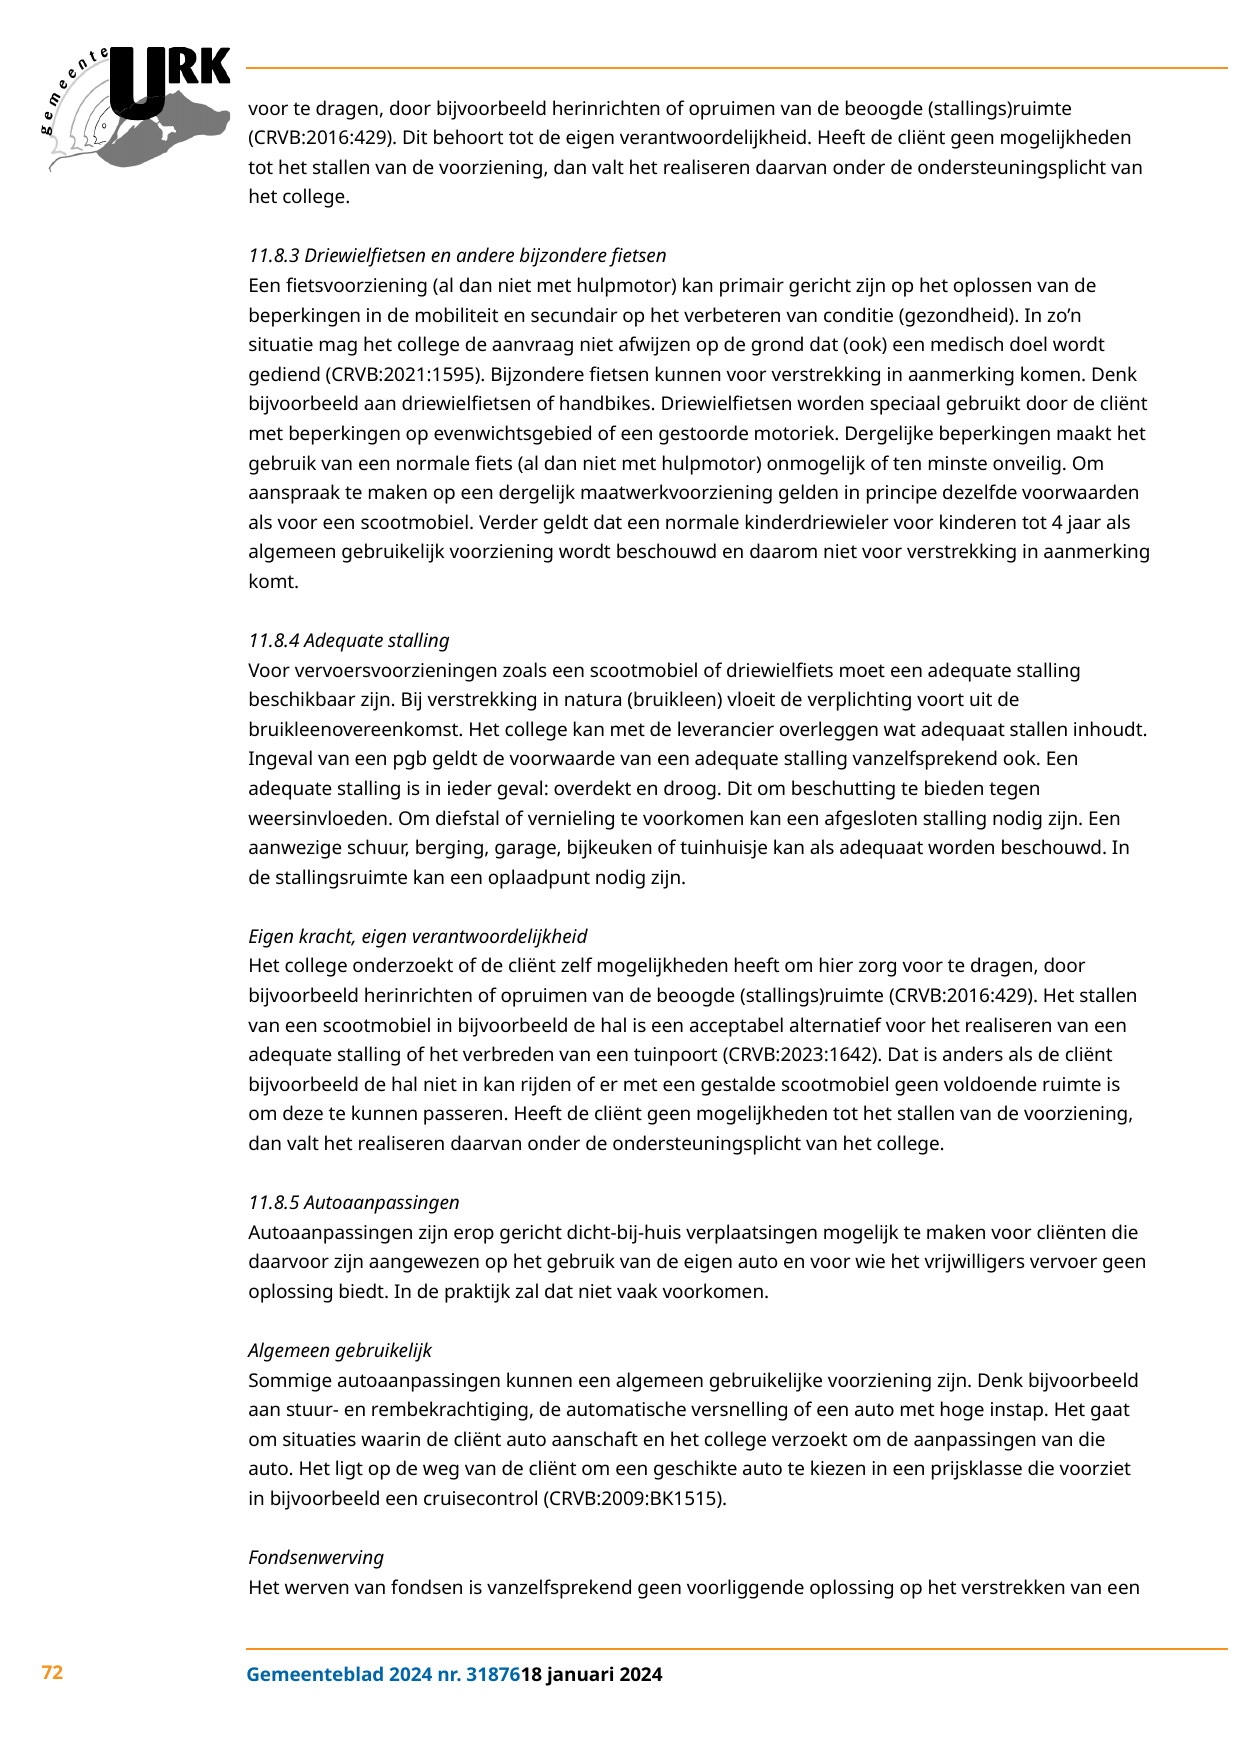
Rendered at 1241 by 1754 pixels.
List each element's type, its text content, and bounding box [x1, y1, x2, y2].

text voor te dragen, door bijvoorbeeld herinrichten of opruimen van de beoogde (stallings)ruimte (CRVB:2016:429). Dit behoort tot de eigen verantwoordelijkheid. Heeft de cliënt geen mogelijkheden tot het stallen van de voorziening, dan valt het realiseren daarvan onder de ondersteuningsplicht van het college. [248, 95, 1152, 209]
text Het college onderzoekt of de cliënt zelf mogelijkheden heeft om hier zorg voor te dragen, door bijvoorbeeld herinrichten of opruimen van de beoogde (stallings)ruimte (CRVB:2016:429). Het stallen van een scootmobiel in bijvoorbeeld de hal is een acceptabel alternatief voor het realiseren van een adequate stalling of het verbreden van een tuinpoort (CRVB:2023:1642). Dat is anders als de cliënt bijvoorbeeld de hal niet in kan rijden of er met een gestalde scootmobiel geen voldoende ruimte is om deze te kunnen passeren. Heeft de cliënt geen mogelijkheden tot het stallen van de voorziening, dan valt het realiseren daarvan onder de ondersteuningsplicht van het college. [248, 953, 1152, 1156]
picture [41, 47, 231, 172]
text Autoaanpassingen zijn erop gericht dicht-bij-huis verplaatsingen mogelijk te maken voor cliënten die daarvoor zijn aangewezen op het gebruik van de eigen auto en voor wie het vrijwilligers vervoer geen oplossing biedt. In de praktijk zal dat niet vaak voorkomen. [248, 1219, 1152, 1304]
text Het werven van fondsen is vanzelfsprekend geen voorliggende oplossing op het verstrekken van een [248, 1574, 1152, 1600]
text 11.8.5 Autoaanpassingen [248, 1189, 1152, 1215]
text 11.8.3 Driewielfietsen en andere bijzondere fietsen [248, 243, 1152, 268]
text Eigen kracht, eigen verantwoordelijkheid [248, 923, 1152, 949]
text Voor vervoersvoorzieningen zoals een scootmobiel of driewielfiets moet een adequate stalling beschikbaar zijn. Bij verstrekking in natura (bruikleen) vloeit de verplichting voort uit de bruikleenovereenkomst. Het college kan met de leverancier overleggen wat adequaat stallen inhoudt. Ingeval van een pgb geldt de voorwaarde van een adequate stalling vanzelfsprekend ook. Een adequate stalling is in ieder geval: overdekt en droog. Dit om beschutting te bieden tegen weersinvloeden. Om diefstal of vernieling te voorkomen kan een afgesloten stalling nodig zijn. Een aanwezige schuur, berging, garage, bijkeuken of tuinhuisje kan als adequaat worden beschouwd. In de stallingsruimte kan een oplaadpunt nodig zijn. [248, 657, 1152, 890]
text Fondsenwerving [248, 1544, 1152, 1570]
text Een fietsvoorziening (al dan niet met hulpmotor) kan primair gericht zijn op het oplossen van de beperkingen in de mobiliteit en secundair op het verbeteren van conditie (gezondheid). In zo’n situatie mag het college de aanvraag niet afwijzen op de grond dat (ook) een medisch doel wordt gediend (CRVB:2021:1595). Bijzondere fietsen kunnen voor verstrekking in aanmerking komen. Denk bijvoorbeeld aan driewielfietsen of handbikes. Driewielfietsen worden speciaal gebruikt door de cliënt met beperkingen op evenwichtsgebied of een gestoorde motoriek. Dergelijke beperkingen maakt het gebruik van een normale fiets (al dan niet met hulpmotor) onmogelijk of ten minste onveilig. Om aanspraak te maken op een dergelijk maatwerkvoorziening gelden in principe dezelfde voorwaarden als voor een scootmobiel. Verder geldt dat een normale kinderdriewieler voor kinderen tot 4 jaar als algemeen gebruikelijk voorziening wordt beschouwd en daarom niet voor verstrekking in aanmerking komt. [248, 272, 1152, 594]
text Sommige autoaanpassingen kunnen een algemeen gebruikelijke voorziening zijn. Denk bijvoorbeeld aan stuur- en rembekrachtiging, de automatische versnelling of een auto met hoge instap. Het gaat om situaties waarin de cliënt auto aanschaft en het college verzoekt om de aanpassingen van die auto. Het ligt op de weg van de cliënt om een geschikte auto te kiezen in een prijsklasse die voorziet in bijvoorbeeld een cruisecontrol (CRVB:2009:BK1515). [248, 1367, 1152, 1511]
text Algemeen gebruikelijk [248, 1337, 1152, 1363]
text 11.8.4 Adequate stalling [248, 627, 1152, 653]
